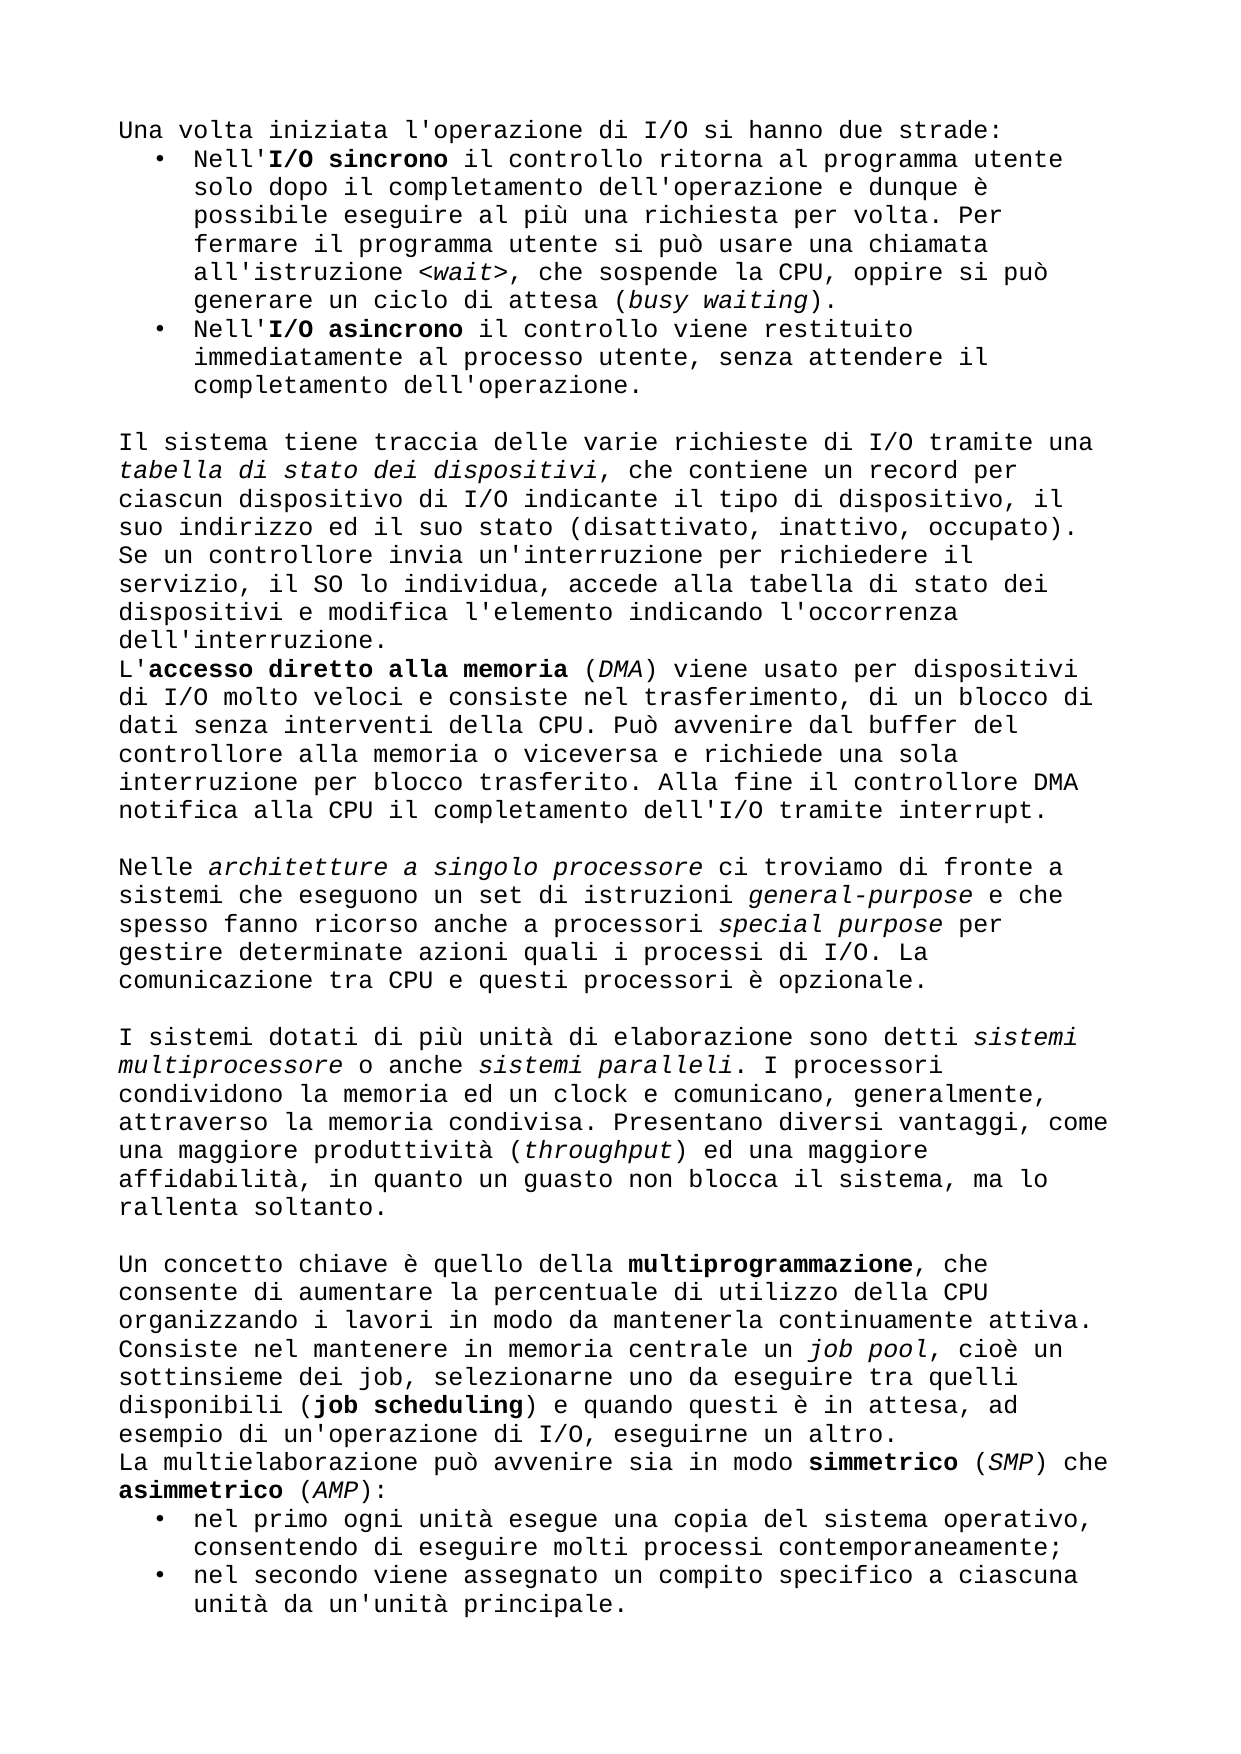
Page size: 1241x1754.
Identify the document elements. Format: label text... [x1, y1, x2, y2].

list nel primo ogni unità esegue una copia del sistema operativo, consentendo di eseguire molti processi contemporaneamente; [156, 1506, 1122, 1563]
text L'accesso diretto alla memoria (DMA) viene usato per dispositivi di I/O molto veloci e consiste nel trasferimento, di un blocco di dati senza interventi della CPU. Può avvenire dal buffer del controllore alla memoria o viceversa e richiede una sola interruzione per blocco trasferito. Alla fine il controllore DMA notifica alla CPU il completamento dell'I/O tramite interrupt. [118, 656, 1122, 826]
list Nell'I/O sincrono il controllo ritorna al programma utente solo dopo il completamento dell'operazione e dunque è possibile eseguire al più una richiesta per volta. Per fermare il programma utente si può usare una chiamata all'istruzione <wait>, che sospende la CPU, oppire si può generare un ciclo di attesa (busy waiting). [156, 146, 1122, 316]
text Nelle architetture a singolo processore ci troviamo di fronte a sistemi che eseguono un set di istruzioni general-purpose e che spesso fanno ricorso anche a processori special purpose per gestire determinate azioni quali i processi di I/O. La comunicazione tra CPU e questi processori è opzionale. [118, 855, 1122, 996]
text Una volta iniziata l'operazione di I/O si hanno due strade: [118, 118, 1122, 146]
list nel secondo viene assegnato un compito specifico a ciascuna unità da un'unità principale. [156, 1563, 1122, 1620]
text La multielaborazione può avvenire sia in modo simmetrico (SMP) che asimmetrico (AMP): [118, 1450, 1122, 1506]
list Nell'I/O asincrono il controllo viene restituito immediatamente al processo utente, senza attendere il completamento dell'operazione. [156, 316, 1122, 401]
text I sistemi dotati di più unità di elaborazione sono detti sistemi multiprocessore o anche sistemi paralleli. I processori condividono la memoria ed un clock e comunicano, generalmente, attraverso la memoria condivisa. Presentano diversi vantaggi, come una maggiore produttività (throughput) ed una maggiore affidabilità, in quanto un guasto non blocca il sistema, ma lo rallenta soltanto. [118, 1025, 1122, 1223]
text Un concetto chiave è quello della multiprogrammazione, che consente di aumentare la percentuale di utilizzo della CPU organizzando i lavori in modo da mantenerla continuamente attiva. Consiste nel mantenere in memoria centrale un job pool, cioè un sottinsieme dei job, selezionarne uno da eseguire tra quelli disponibili (job scheduling) e quando questi è in attesa, ad esempio di un'operazione di I/O, eseguirne un altro. [118, 1251, 1122, 1450]
text Se un controllore invia un'interruzione per richiedere il servizio, il SO lo individua, accede alla tabella di stato dei dispositivi e modifica l'elemento indicando l'occorrenza dell'interruzione. [118, 543, 1122, 656]
text Il sistema tiene traccia delle varie richieste di I/O tramite una tabella di stato dei dispositivi, che contiene un record per ciascun dispositivo di I/O indicante il tipo di dispositivo, il suo indirizzo ed il suo stato (disattivato, inattivo, occupato). [118, 430, 1122, 543]
